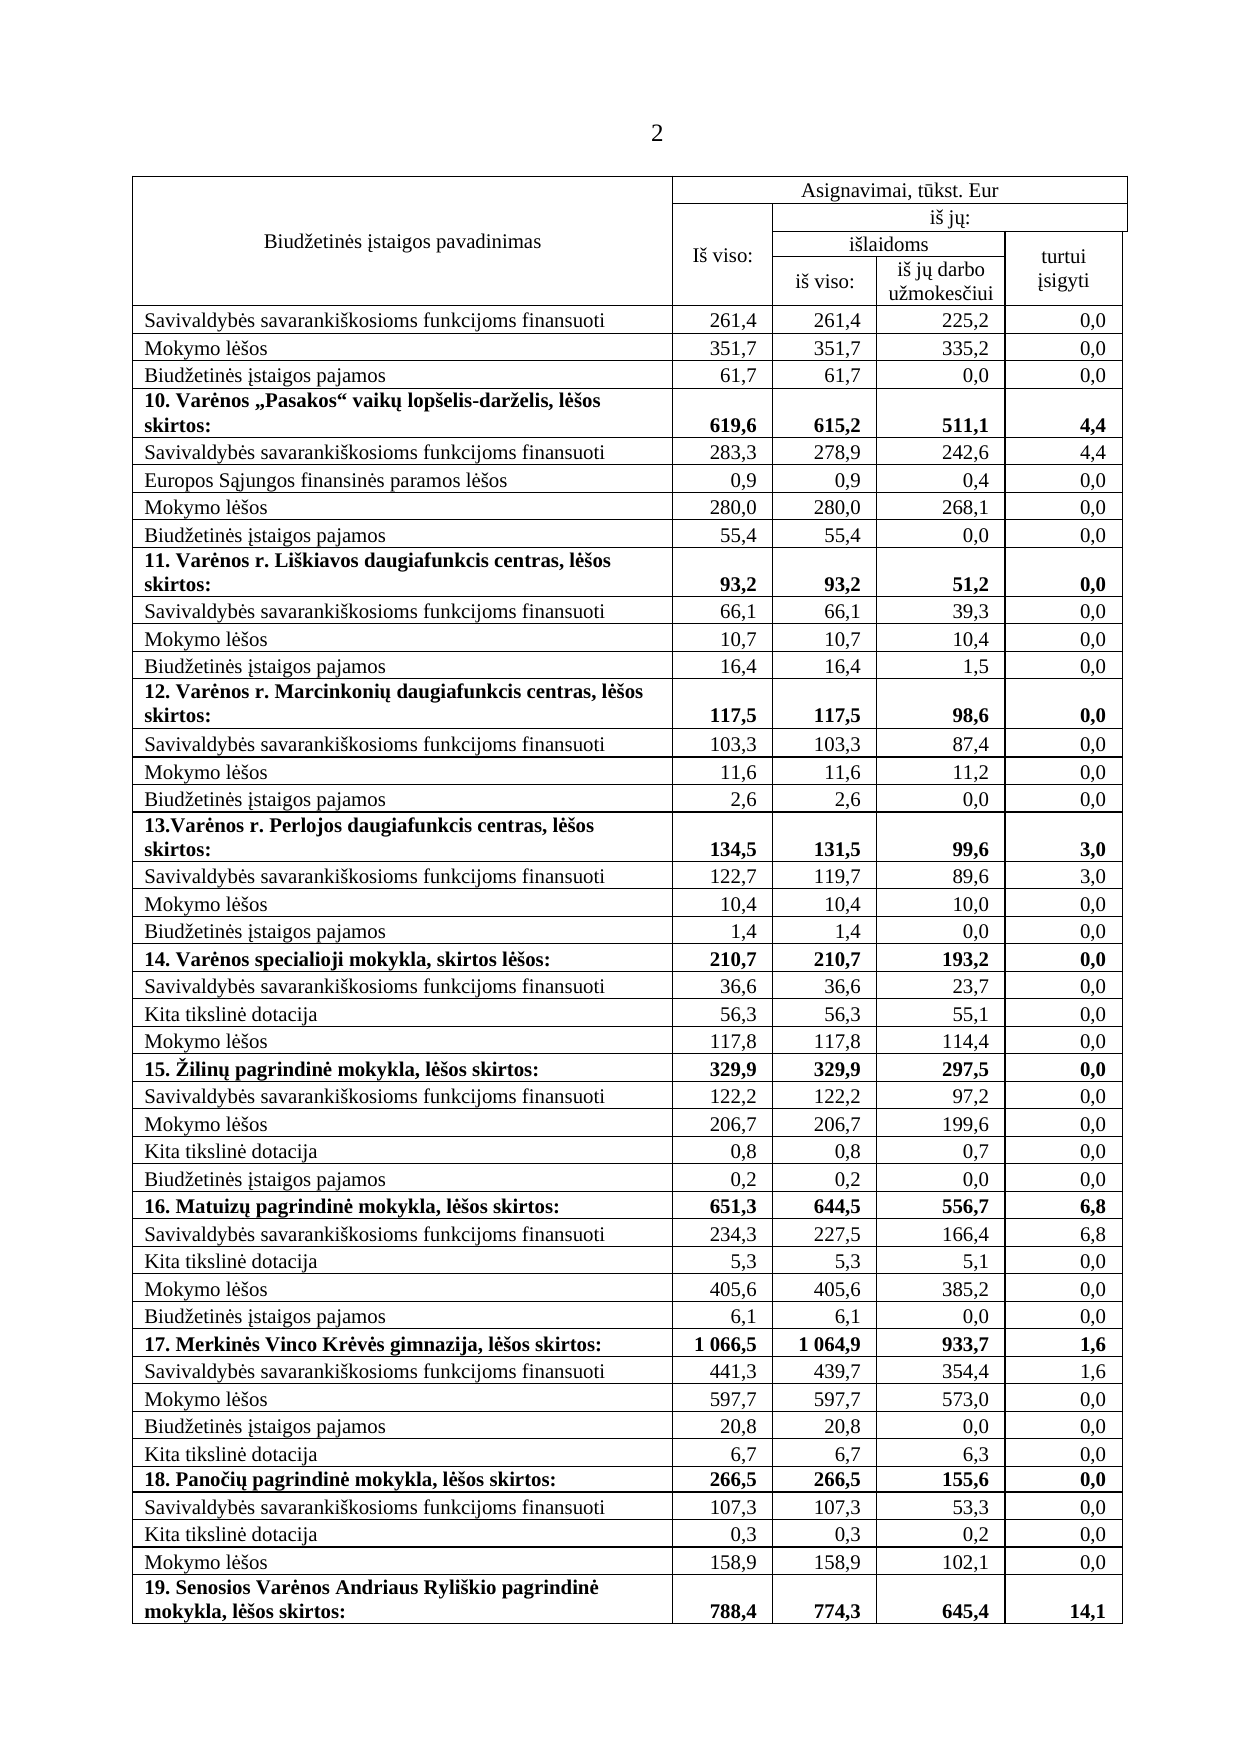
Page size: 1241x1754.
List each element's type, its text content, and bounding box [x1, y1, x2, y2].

table_cell Savivaldybės savarankiškosioms funkcijoms finansuoti [133, 729, 672, 756]
table_cell Savivaldybės savarankiškosioms funkcijoms finansuoti [133, 1219, 672, 1246]
table_cell 278,9 [773, 438, 876, 464]
table_cell 0,0 [1006, 624, 1122, 651]
table_cell 98,6 [877, 679, 1004, 727]
table_cell 87,4 [877, 729, 1004, 756]
table_cell Europos Sąjungos finansinės paramos lėšos [133, 465, 672, 492]
table_cell 155,6 [877, 1467, 1004, 1491]
table_cell 51,2 [877, 548, 1004, 596]
table_cell 16,4 [773, 652, 876, 678]
table_cell 0,0 [877, 785, 1004, 811]
table_cell 39,3 [877, 597, 1004, 623]
table_cell 2,6 [673, 785, 772, 811]
table_cell 11,6 [673, 758, 772, 784]
table_cell 10,7 [773, 624, 876, 651]
table_cell 788,4 [673, 1575, 772, 1623]
table_cell [1123, 437, 1127, 464]
table_cell 0,0 [1006, 944, 1122, 971]
table_cell iš jų: [773, 204, 1127, 231]
table_cell 644,5 [773, 1192, 876, 1218]
table_cell Kita tikslinė dotacija [133, 999, 672, 1026]
table_cell 0,0 [1006, 1520, 1122, 1546]
table_cell 55,4 [773, 520, 876, 547]
table_cell Mokymo lėšos [133, 1548, 672, 1574]
table_cell 11,6 [773, 758, 876, 784]
table_cell išlaidoms [773, 232, 1004, 256]
table_cell [1123, 756, 1127, 784]
table_cell 439,7 [773, 1357, 876, 1383]
table_cell 1 066,5 [673, 1329, 772, 1356]
table_cell Iš viso: [673, 204, 772, 305]
table_cell [1123, 1053, 1127, 1081]
table_cell [1123, 1246, 1127, 1273]
table_cell 329,9 [673, 1054, 772, 1081]
table_cell [1123, 1218, 1127, 1246]
table_cell 102,1 [877, 1548, 1004, 1574]
table_cell 193,2 [877, 944, 1004, 971]
table_cell 13.Varėnos r. Perlojos daugiafunkcis centras, lėšos skirtos: [133, 813, 672, 861]
table_cell 0,0 [1006, 1137, 1122, 1163]
table_cell 4,4 [1006, 438, 1122, 464]
table_cell Mokymo lėšos [133, 758, 672, 784]
table_cell [1123, 623, 1127, 651]
table_cell 280,0 [773, 493, 876, 519]
table_cell 441,3 [673, 1357, 772, 1383]
table_cell 0,3 [773, 1520, 876, 1546]
table_cell [1123, 1574, 1127, 1623]
table_cell 227,5 [773, 1219, 876, 1246]
table_cell [1123, 305, 1127, 332]
table_cell 266,5 [673, 1467, 772, 1491]
table_cell 16. Matuizų pagrindinė mokykla, lėšos skirtos: [133, 1192, 672, 1218]
table_cell iš viso: [773, 257, 876, 305]
table_cell 0,0 [1006, 652, 1122, 678]
table_cell 774,3 [773, 1575, 876, 1623]
table_cell 651,3 [673, 1192, 772, 1218]
table_cell 234,3 [673, 1219, 772, 1246]
table_cell [1123, 1438, 1127, 1466]
table_cell 89,6 [877, 862, 1004, 888]
table_cell 17. Merkinės Vinco Krėvės gimnazija, lėšos skirtos: [133, 1329, 672, 1356]
table_cell 619,6 [673, 389, 772, 437]
table_cell [1123, 547, 1127, 596]
table_cell Biudžetinės įstaigos pajamos [133, 917, 672, 943]
table_cell 0,0 [1006, 1493, 1122, 1519]
table_cell [1123, 1519, 1127, 1546]
table_header Biudžetinės įstaigos pavadinimas [133, 177, 672, 305]
table_cell 261,4 [773, 306, 876, 332]
table_cell 933,7 [877, 1329, 1004, 1356]
table_cell 107,3 [773, 1493, 876, 1519]
table_cell 405,6 [673, 1274, 772, 1301]
table_cell Biudžetinės įstaigos pajamos [133, 1302, 672, 1328]
table_cell Biudžetinės įstaigos pajamos [133, 361, 672, 387]
table_cell 66,1 [673, 597, 772, 623]
table_cell Biudžetinės įstaigos pajamos [133, 652, 672, 678]
table_cell 0,0 [877, 917, 1004, 943]
table_cell turtui įsigyti [1006, 232, 1122, 305]
table_cell [1123, 651, 1127, 678]
table_cell 3,0 [1006, 813, 1122, 861]
table_cell Savivaldybės savarankiškosioms funkcijoms finansuoti [133, 1082, 672, 1108]
table_cell [1123, 998, 1127, 1026]
table_cell 0,2 [773, 1164, 876, 1191]
table_cell 0,0 [877, 1412, 1004, 1438]
table_cell 6,7 [673, 1439, 772, 1466]
table_cell [1123, 1081, 1127, 1108]
table_cell 99,6 [877, 813, 1004, 861]
table_cell 0,0 [1006, 306, 1122, 332]
table_cell 6,1 [673, 1302, 772, 1328]
table_cell 0,4 [877, 465, 1004, 492]
table_cell 0,0 [1006, 597, 1122, 623]
table_cell 158,9 [773, 1548, 876, 1574]
table_cell [1123, 678, 1127, 727]
table_cell 0,0 [1006, 520, 1122, 547]
table_cell 0,0 [1006, 1302, 1122, 1328]
table_cell 20,8 [673, 1412, 772, 1438]
table_cell 61,7 [773, 361, 876, 387]
table_cell Mokymo lėšos [133, 889, 672, 916]
table_cell 131,5 [773, 813, 876, 861]
table_cell [1123, 492, 1127, 519]
table_cell [1123, 1546, 1127, 1574]
table_cell 0,3 [673, 1520, 772, 1546]
table_cell 329,9 [773, 1054, 876, 1081]
table_cell 119,7 [773, 862, 876, 888]
table_cell [1123, 1301, 1127, 1328]
table_cell 0,0 [1006, 917, 1122, 943]
table_cell 0,0 [877, 361, 1004, 387]
table_cell 615,2 [773, 389, 876, 437]
table_cell Biudžetinės įstaigos pajamos [133, 785, 672, 811]
table_cell 55,1 [877, 999, 1004, 1026]
table_cell 12. Varėnos r. Marcinkonių daugiafunkcis centras, lėšos skirtos: [133, 679, 672, 727]
table_cell 55,4 [673, 520, 772, 547]
table_cell [1123, 784, 1127, 811]
table_cell [1123, 360, 1127, 387]
table_cell 0,0 [1006, 361, 1122, 387]
table_cell [1123, 596, 1127, 623]
table_cell [1123, 333, 1127, 360]
table_cell 6,8 [1006, 1192, 1122, 1218]
table_cell Mokymo lėšos [133, 1274, 672, 1301]
table_cell 0,0 [1006, 729, 1122, 756]
table_cell 1,4 [773, 917, 876, 943]
table_cell 0,7 [877, 1137, 1004, 1163]
table_cell Savivaldybės savarankiškosioms funkcijoms finansuoti [133, 972, 672, 998]
table_cell 0,0 [1006, 1109, 1122, 1136]
table_cell [1123, 943, 1127, 971]
table_cell 117,8 [673, 1027, 772, 1053]
table_cell 19. Senosios Varėnos Andriaus Ryliškio pagrindinė mokykla, lėšos skirtos: [133, 1575, 672, 1623]
table_cell 0,0 [1006, 1082, 1122, 1108]
table_cell 0,0 [1006, 999, 1122, 1026]
table_cell 297,5 [877, 1054, 1004, 1081]
table_cell [1123, 1191, 1127, 1218]
table_cell [1123, 861, 1127, 888]
table_cell 53,3 [877, 1493, 1004, 1519]
table_cell [1123, 388, 1127, 437]
table_cell Biudžetinės įstaigos pajamos [133, 520, 672, 547]
table_cell [1123, 888, 1127, 916]
table_cell 61,7 [673, 361, 772, 387]
table_cell 3,0 [1006, 862, 1122, 888]
table_cell 0,0 [1006, 679, 1122, 727]
table_cell 0,0 [1006, 334, 1122, 360]
table_cell 93,2 [673, 548, 772, 596]
table_cell 103,3 [773, 729, 876, 756]
table_cell [1123, 1411, 1127, 1438]
table_cell 5,3 [673, 1247, 772, 1273]
table_cell 122,2 [773, 1082, 876, 1108]
table_cell 0,0 [1006, 1054, 1122, 1081]
table_cell 36,6 [773, 972, 876, 998]
table_cell Savivaldybės savarankiškosioms funkcijoms finansuoti [133, 1493, 672, 1519]
table_cell 10,4 [673, 889, 772, 916]
table_cell 0,8 [673, 1137, 772, 1163]
table_cell 134,5 [673, 813, 772, 861]
table_cell 405,6 [773, 1274, 876, 1301]
table_cell 335,2 [877, 334, 1004, 360]
table_cell 107,3 [673, 1493, 772, 1519]
table_cell 6,8 [1006, 1219, 1122, 1246]
table_cell iš jų darbo užmokesčiui [877, 257, 1004, 305]
table_cell [1123, 1328, 1127, 1356]
table_cell Kita tikslinė dotacija [133, 1439, 672, 1466]
table_cell 0,8 [773, 1137, 876, 1163]
table_cell [1123, 464, 1127, 492]
table_cell Biudžetinės įstaigos pajamos [133, 1164, 672, 1191]
table_cell [1123, 232, 1127, 256]
table_cell 5,3 [773, 1247, 876, 1273]
table_cell 597,7 [673, 1384, 772, 1411]
table_cell 103,3 [673, 729, 772, 756]
table_cell 6,7 [773, 1439, 876, 1466]
table_cell 166,4 [877, 1219, 1004, 1246]
table_cell [1123, 971, 1127, 998]
table_cell 354,4 [877, 1357, 1004, 1383]
table_cell [1123, 1163, 1127, 1191]
table_cell 6,3 [877, 1439, 1004, 1466]
table_cell 0,0 [877, 520, 1004, 547]
table_cell 18. Panočių pagrindinė mokykla, lėšos skirtos: [133, 1467, 672, 1491]
table_cell 511,1 [877, 389, 1004, 437]
table_cell 0,0 [1006, 1027, 1122, 1053]
table_cell 0,0 [1006, 493, 1122, 519]
table_cell [1123, 811, 1127, 861]
table_cell Savivaldybės savarankiškosioms funkcijoms finansuoti [133, 438, 672, 464]
table_cell 268,1 [877, 493, 1004, 519]
table_cell [1123, 1466, 1127, 1491]
table_cell 10,4 [773, 889, 876, 916]
table_cell 114,4 [877, 1027, 1004, 1053]
table_cell Savivaldybės savarankiškosioms funkcijoms finansuoti [133, 306, 672, 332]
table_cell 0,0 [1006, 1274, 1122, 1301]
table_cell [1123, 1491, 1127, 1519]
table_cell 15. Žilinų pagrindinė mokykla, lėšos skirtos: [133, 1054, 672, 1081]
table_cell 16,4 [673, 652, 772, 678]
table_cell 210,7 [673, 944, 772, 971]
table_cell 280,0 [673, 493, 772, 519]
table_cell 385,2 [877, 1274, 1004, 1301]
table_cell Savivaldybės savarankiškosioms funkcijoms finansuoti [133, 1357, 672, 1383]
table_cell Mokymo lėšos [133, 1027, 672, 1053]
table_cell [1123, 916, 1127, 943]
table_cell 0,0 [1006, 1548, 1122, 1574]
table_cell [1123, 1136, 1127, 1163]
table_cell 206,7 [773, 1109, 876, 1136]
table_cell Biudžetinės įstaigos pajamos [133, 1412, 672, 1438]
table_cell [1123, 256, 1127, 305]
table_cell Mokymo lėšos [133, 1384, 672, 1411]
table_cell 11. Varėnos r. Liškiavos daugiafunkcis centras, lėšos skirtos: [133, 548, 672, 596]
table_cell 0,0 [1006, 548, 1122, 596]
table_cell 56,3 [773, 999, 876, 1026]
table_cell 2,6 [773, 785, 876, 811]
table_cell 206,7 [673, 1109, 772, 1136]
table_cell 645,4 [877, 1575, 1004, 1623]
table_cell [1123, 1108, 1127, 1136]
table_cell 266,5 [773, 1467, 876, 1491]
table_cell 351,7 [773, 334, 876, 360]
table_cell Kita tikslinė dotacija [133, 1247, 672, 1273]
table_cell 261,4 [673, 306, 772, 332]
table_cell 56,3 [673, 999, 772, 1026]
table_cell 0,0 [1006, 972, 1122, 998]
table_cell 0,0 [1006, 1164, 1122, 1191]
table_cell 0,0 [1006, 758, 1122, 784]
table_cell 10. Varėnos „Pasakos“ vaikų lopšelis-darželis, lėšos skirtos: [133, 389, 672, 437]
table_cell Mokymo lėšos [133, 1109, 672, 1136]
table_cell Mokymo lėšos [133, 493, 672, 519]
table_cell [1123, 1026, 1127, 1053]
table_cell 14,1 [1006, 1575, 1122, 1623]
table_cell 199,6 [877, 1109, 1004, 1136]
table_cell 122,7 [673, 862, 772, 888]
table_cell 10,0 [877, 889, 1004, 916]
table_header Asignavimai, tūkst. Eur [673, 177, 1127, 203]
table_cell [1123, 1383, 1127, 1411]
table_cell 11,2 [877, 758, 1004, 784]
table_cell 4,4 [1006, 389, 1122, 437]
table_cell 556,7 [877, 1192, 1004, 1218]
table_cell 97,2 [877, 1082, 1004, 1108]
table_cell 20,8 [773, 1412, 876, 1438]
table_cell 36,6 [673, 972, 772, 998]
table_cell Kita tikslinė dotacija [133, 1520, 672, 1546]
table_cell 0,9 [773, 465, 876, 492]
table_cell 10,7 [673, 624, 772, 651]
table_cell 10,4 [877, 624, 1004, 651]
table_cell 351,7 [673, 334, 772, 360]
table_cell Mokymo lėšos [133, 334, 672, 360]
table_cell 225,2 [877, 306, 1004, 332]
table_cell 0,2 [877, 1520, 1004, 1546]
table_cell 117,5 [673, 679, 772, 727]
table_cell 1,6 [1006, 1357, 1122, 1383]
table_cell 158,9 [673, 1548, 772, 1574]
table_cell 93,2 [773, 548, 876, 596]
table_cell 1 064,9 [773, 1329, 876, 1356]
table_cell 66,1 [773, 597, 876, 623]
table_cell 122,2 [673, 1082, 772, 1108]
table_cell 210,7 [773, 944, 876, 971]
table_cell Mokymo lėšos [133, 624, 672, 651]
table_cell Savivaldybės savarankiškosioms funkcijoms finansuoti [133, 862, 672, 888]
table_cell 0,0 [877, 1302, 1004, 1328]
table_cell [1123, 1356, 1127, 1383]
table_cell 14. Varėnos specialioji mokykla, skirtos lėšos: [133, 944, 672, 971]
table_cell [1123, 728, 1127, 756]
table_cell 1,4 [673, 917, 772, 943]
table_cell 0,0 [1006, 1467, 1122, 1491]
table_cell 0,0 [1006, 785, 1122, 811]
table_cell Kita tikslinė dotacija [133, 1137, 672, 1163]
table_cell 0,9 [673, 465, 772, 492]
table_cell 0,0 [1006, 1384, 1122, 1411]
table_cell [1123, 519, 1127, 547]
table_cell 1,6 [1006, 1329, 1122, 1356]
table_cell 0,0 [1006, 1412, 1122, 1438]
table_cell 117,5 [773, 679, 876, 727]
table_cell 1,5 [877, 652, 1004, 678]
table_cell 0,0 [1006, 1247, 1122, 1273]
table_cell 597,7 [773, 1384, 876, 1411]
table_cell [1123, 1273, 1127, 1301]
table_cell 0,0 [877, 1164, 1004, 1191]
table_cell Savivaldybės savarankiškosioms funkcijoms finansuoti [133, 597, 672, 623]
table_cell 0,2 [673, 1164, 772, 1191]
table_cell 242,6 [877, 438, 1004, 464]
table_cell 0,0 [1006, 889, 1122, 916]
table_cell 573,0 [877, 1384, 1004, 1411]
table_cell 6,1 [773, 1302, 876, 1328]
table_cell 0,0 [1006, 465, 1122, 492]
table_cell 0,0 [1006, 1439, 1122, 1466]
table_cell 23,7 [877, 972, 1004, 998]
table_cell 283,3 [673, 438, 772, 464]
table_cell 117,8 [773, 1027, 876, 1053]
table_cell 5,1 [877, 1247, 1004, 1273]
